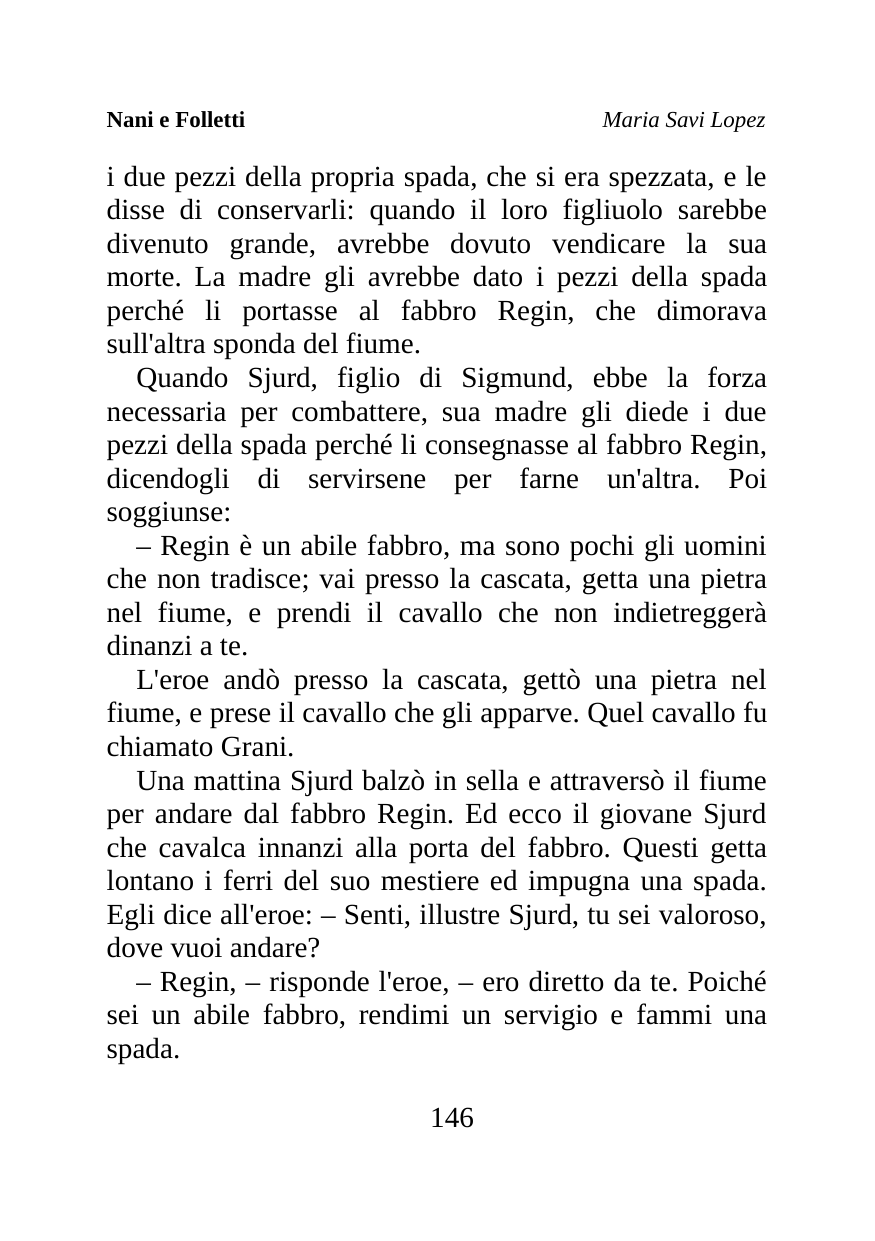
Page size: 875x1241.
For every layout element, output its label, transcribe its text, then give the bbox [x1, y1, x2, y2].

text i due pezzi della propria spada, che si era spezzata, e le disse di conservarli: quando il loro figliuolo sarebbe divenuto grande, avrebbe dovuto vendicare la sua morte. La madre gli avrebbe dato i pezzi della spada perché li portasse al fabbro Regin, che dimorava sull'altra sponda del fiume. [106, 159, 768, 360]
text – Regin è un abile fabbro, ma sono pochi gli uomini che non tradisce; vai presso la cascata, getta una pietra nel fiume, e prendi il cavallo che non indietreggerà dinanzi a te. [106, 528, 768, 662]
text Quando Sjurd, figlio di Sigmund, ebbe la forza necessaria per combattere, sua madre gli diede i due pezzi della spada perché li consegnasse al fabbro Regin, dicendogli di servirsene per farne un'altra. Poi soggiunse: [106, 360, 768, 528]
text – Regin, – risponde l'eroe, – ero diretto da te. Poiché sei un abile fabbro, rendimi un servigio e fammi una spada. [106, 964, 768, 1064]
text Una mattina Sjurd balzò in sella e attraversò il fiume per andare dal fabbro Regin. Ed ecco il giovane Sjurd che cavalca innanzi alla porta del fabbro. Questi getta lontano i ferri del suo mestiere ed impugna una spada. Egli dice all'eroe: – Senti, illustre Sjurd, tu sei valoroso, dove vuoi andare? [106, 763, 768, 964]
text L'eroe andò presso la cascata, gettò una pietra nel fiume, e prese il cavallo che gli apparve. Quel cavallo fu chiamato Grani. [106, 662, 768, 763]
